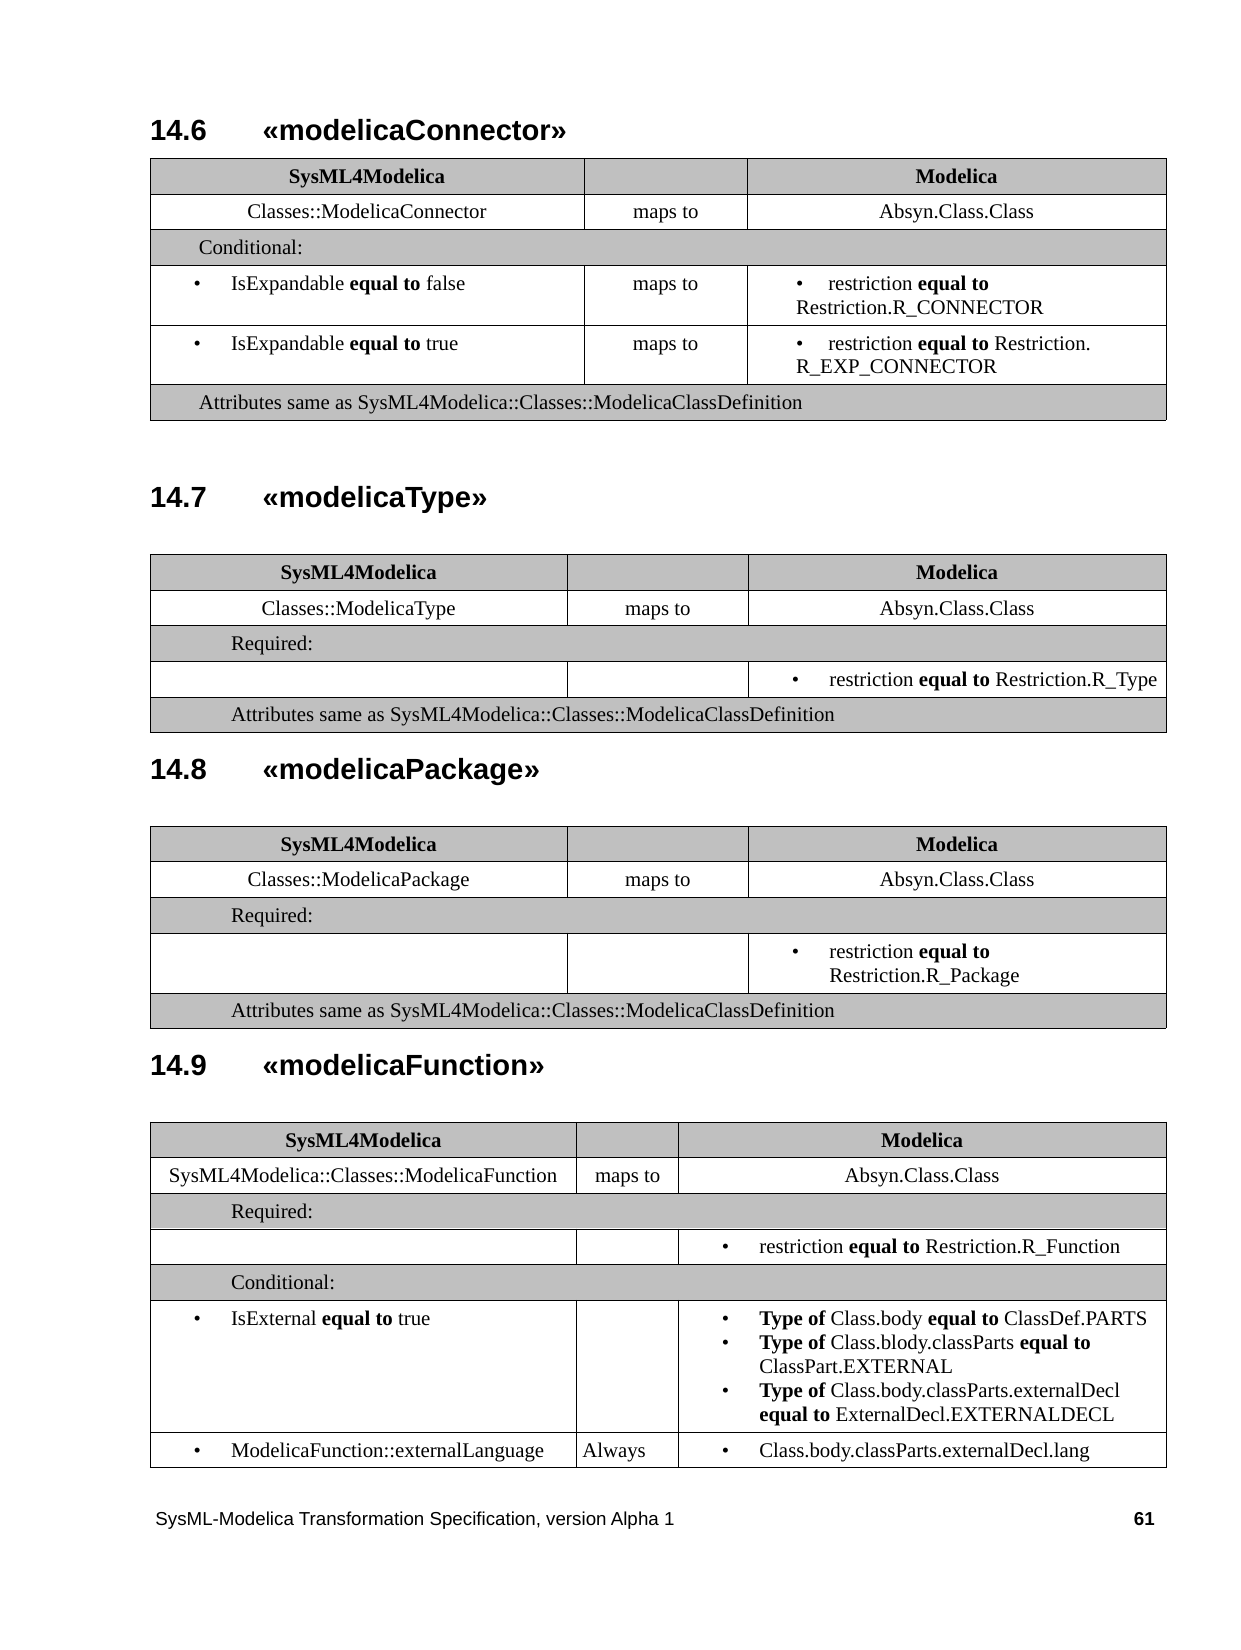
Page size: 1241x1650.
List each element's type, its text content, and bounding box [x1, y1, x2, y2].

table_cell restriction equal to Restriction.R_Package [749, 934, 1166, 992]
table_cell SysML4Modelica::Classes::ModelicaFunction [151, 1158, 576, 1193]
table_cell Conditional: [151, 1265, 1166, 1300]
table_cell ModelicaFunction::externalLanguage [151, 1433, 576, 1467]
table_cell Required: [151, 626, 1166, 661]
subtitle «modelicaFunction» [150, 1048, 1166, 1081]
table_cell Classes::ModelicaType [151, 591, 567, 625]
table_cell Attributes same as SysML4Modelica::Classes::ModelicaClassDefinition [151, 698, 1166, 732]
table_cell Always [577, 1433, 678, 1467]
table_cell IsExternal equal to true [151, 1301, 576, 1432]
table_cell restriction equal to Restriction.R_CONNECTOR [748, 266, 1166, 324]
table_header Modelica [679, 1123, 1166, 1157]
table_cell Absyn.Class.Class [679, 1158, 1166, 1193]
table_header Modelica [748, 159, 1166, 194]
table_cell [568, 662, 748, 697]
table_cell maps to [585, 266, 747, 324]
table_header [568, 827, 748, 861]
table_cell [568, 934, 748, 992]
table_cell restriction equal to Restriction.R_Function [679, 1230, 1166, 1264]
table_cell IsExpandable equal to false [151, 266, 584, 324]
subtitle «modelicaType» [150, 480, 1166, 513]
table_cell Type of Class.body equal to ClassDef.PARTS Type of Class.blody.classParts equal to ClassPart.EXTERNAL Type of Class.body.classParts.externalDecl equal to ExternalDecl.EXTERNALDECL [679, 1301, 1166, 1432]
table_cell IsExpandable equal to true [151, 326, 584, 384]
table_header SysML4Modelica [151, 159, 584, 194]
table_cell maps to [568, 862, 748, 897]
table_cell maps to [577, 1158, 678, 1193]
table_cell Classes::ModelicaConnector [151, 195, 584, 229]
table_cell maps to [585, 326, 747, 384]
table_header Modelica [749, 827, 1166, 861]
table_header Modelica [749, 555, 1166, 590]
subtitle «modelicaPackage» [150, 752, 1166, 785]
table_cell maps to [585, 195, 747, 229]
table_cell Conditional: [151, 230, 1166, 265]
table_cell Absyn.Class.Class [749, 591, 1166, 625]
table_cell [577, 1301, 678, 1432]
table_cell [577, 1230, 678, 1264]
table_cell restriction equal to Restriction. R_EXP_CONNECTOR [748, 326, 1166, 384]
table_cell Class.body.classParts.externalDecl.lang [679, 1433, 1166, 1467]
table_cell Attributes same as SysML4Modelica::Classes::ModelicaClassDefinition [151, 385, 1166, 420]
table_cell restriction equal to Restriction.R_Type [749, 662, 1166, 697]
table_cell Classes::ModelicaPackage [151, 862, 567, 897]
table_cell [151, 1230, 576, 1264]
table_cell Absyn.Class.Class [748, 195, 1166, 229]
table_cell [151, 662, 567, 697]
table_cell Absyn.Class.Class [749, 862, 1166, 897]
table_header [585, 159, 747, 194]
table_header SysML4Modelica [151, 555, 567, 590]
table_header [568, 555, 748, 590]
table_cell [151, 934, 567, 992]
table_header [577, 1123, 678, 1157]
table_cell Required: [151, 898, 1166, 933]
table_cell Required: [151, 1194, 1166, 1228]
table_header SysML4Modelica [151, 827, 567, 861]
table_cell Attributes same as SysML4Modelica::Classes::ModelicaClassDefinition [151, 994, 1166, 1028]
table_cell maps to [568, 591, 748, 625]
table_header SysML4Modelica [151, 1123, 576, 1157]
subtitle «modelicaConnector» [150, 112, 1166, 146]
